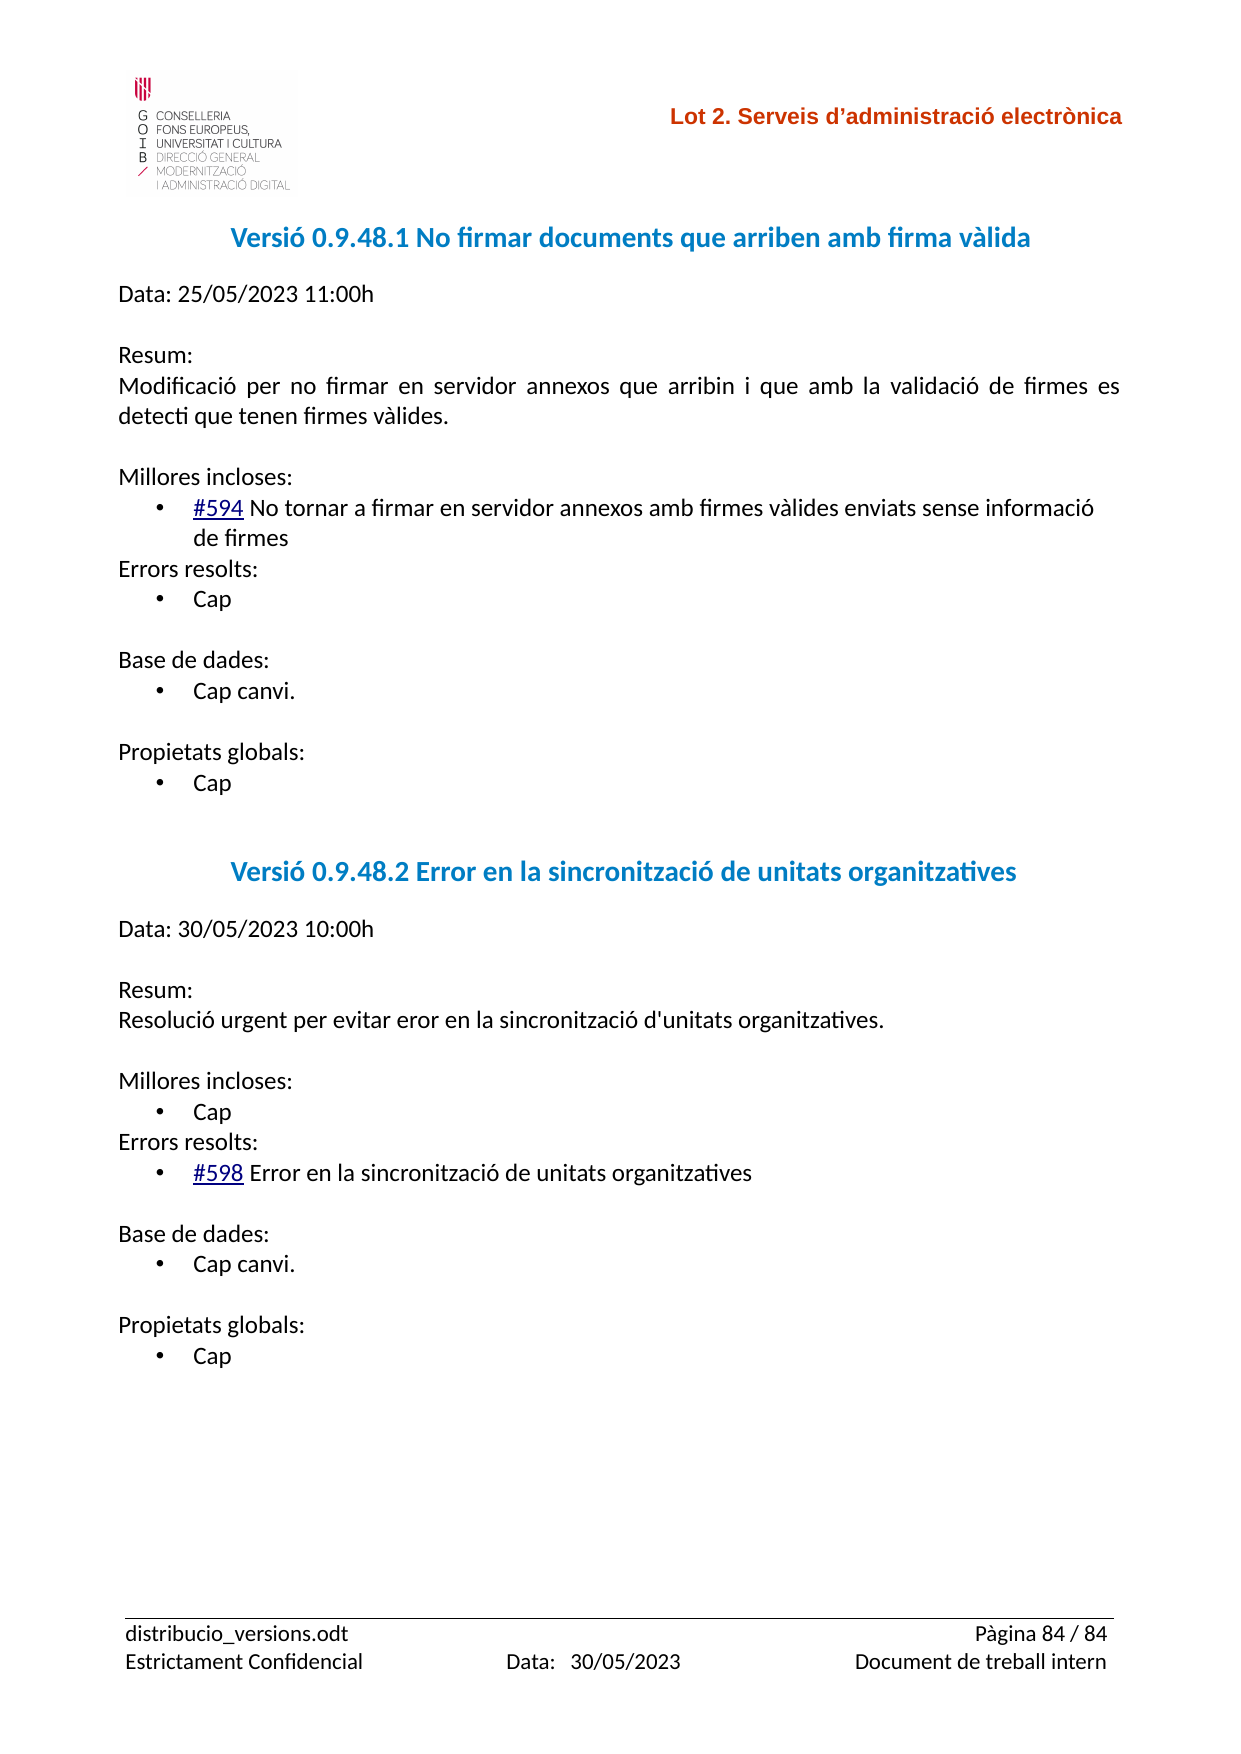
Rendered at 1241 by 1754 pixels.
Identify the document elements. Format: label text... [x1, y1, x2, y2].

text Data: 25/05/2023 11:00h [118, 278, 1122, 309]
text Resolució urgent per evitar eror en la sincronització d'unitats organitzatives. [118, 1004, 1122, 1035]
text Millores incloses: [118, 1065, 1122, 1096]
text Resum: [118, 339, 1122, 370]
text Resum: [118, 974, 1122, 1004]
picture [126, 70, 299, 197]
list #598 Error en la sincronització de unitats organitzatives [156, 1157, 1122, 1187]
text Base de dades: [118, 1218, 1122, 1248]
list #594 No tornar a firmar en servidor annexos amb firmes vàlides enviats sense informació de firmes [156, 492, 1122, 553]
text Data: 30/05/2023 10:00h [118, 913, 1122, 943]
list Cap [156, 1340, 1122, 1371]
text Base de dades: [118, 645, 1122, 675]
text Errors resolts: [118, 553, 1122, 584]
list Cap [156, 1096, 1122, 1126]
text Propietats globals: [118, 736, 1122, 767]
text Modificació per no firmar en servidor annexos que arribin i que amb la validació de firmes es detecti que tenen firmes vàlides. [118, 370, 1122, 431]
list Cap [156, 584, 1122, 614]
text Errors resolts: [118, 1126, 1122, 1157]
subtitle Versió 0.9.48.1 No firmar documents que arriben amb firma vàlida [153, 219, 1122, 255]
text Millores incloses: [118, 462, 1122, 492]
subtitle Versió 0.9.48.2 Error en la sincronització de unitats organitzatives [153, 853, 1122, 889]
text Propietats globals: [118, 1309, 1122, 1340]
list Cap [156, 767, 1122, 797]
list Cap canvi. [156, 1248, 1122, 1279]
list Cap canvi. [156, 675, 1122, 706]
